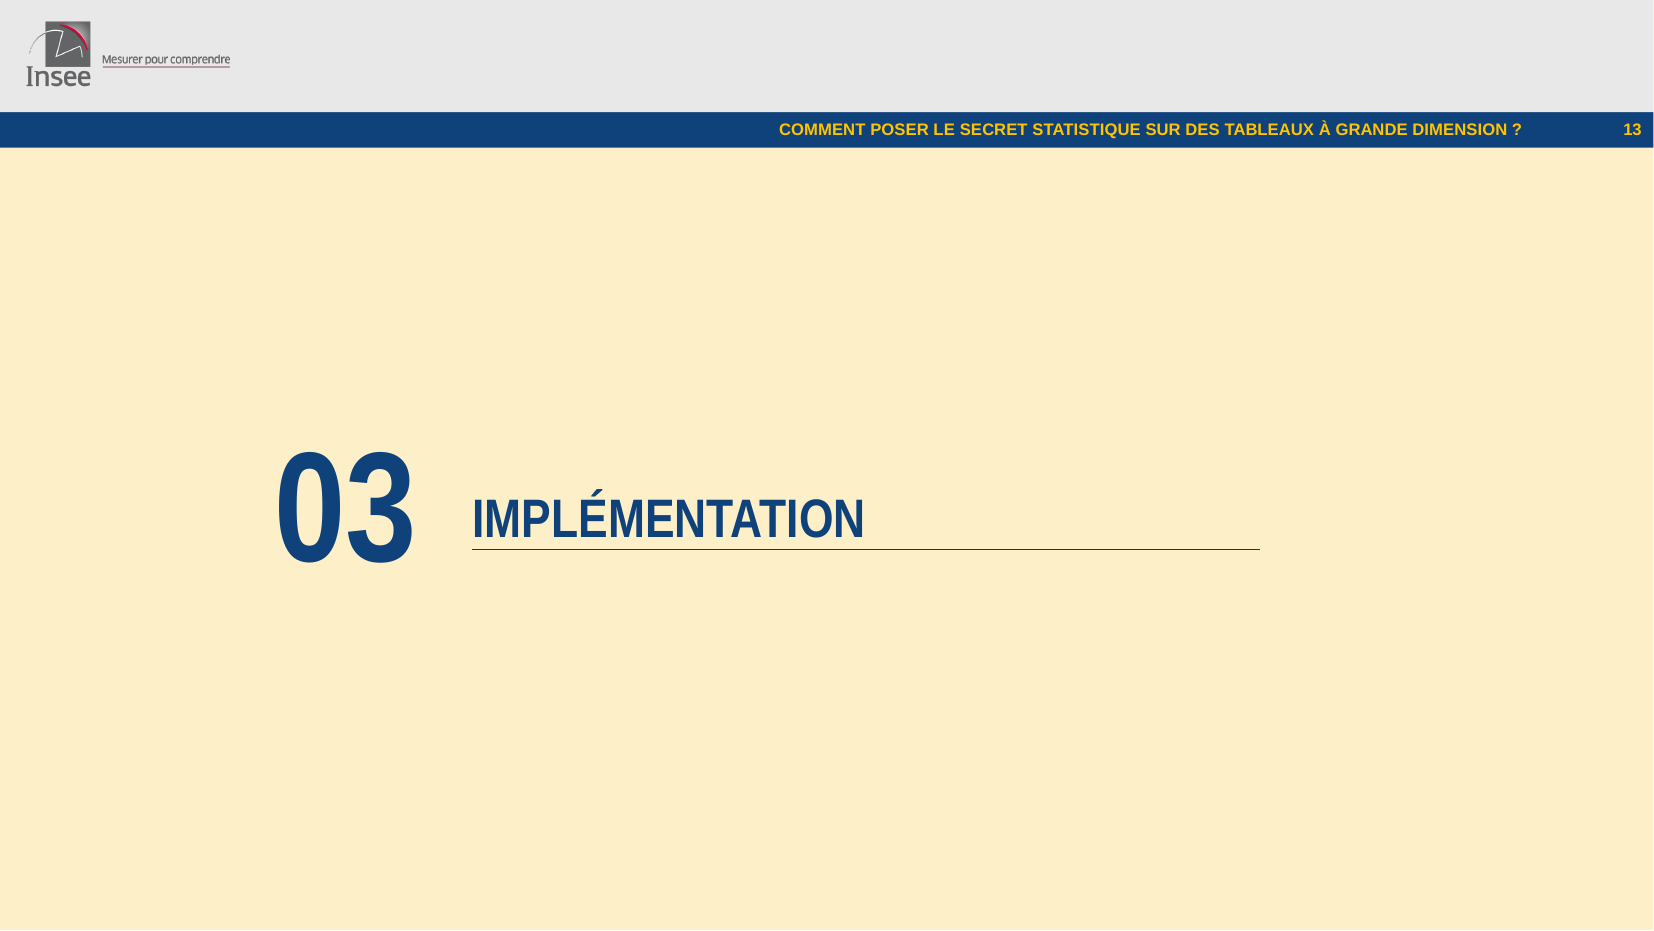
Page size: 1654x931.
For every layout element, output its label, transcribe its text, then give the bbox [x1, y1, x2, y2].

picture [23, 0, 230, 89]
text_box 03 [230, 389, 461, 621]
title Implémentation [472, 401, 1359, 550]
